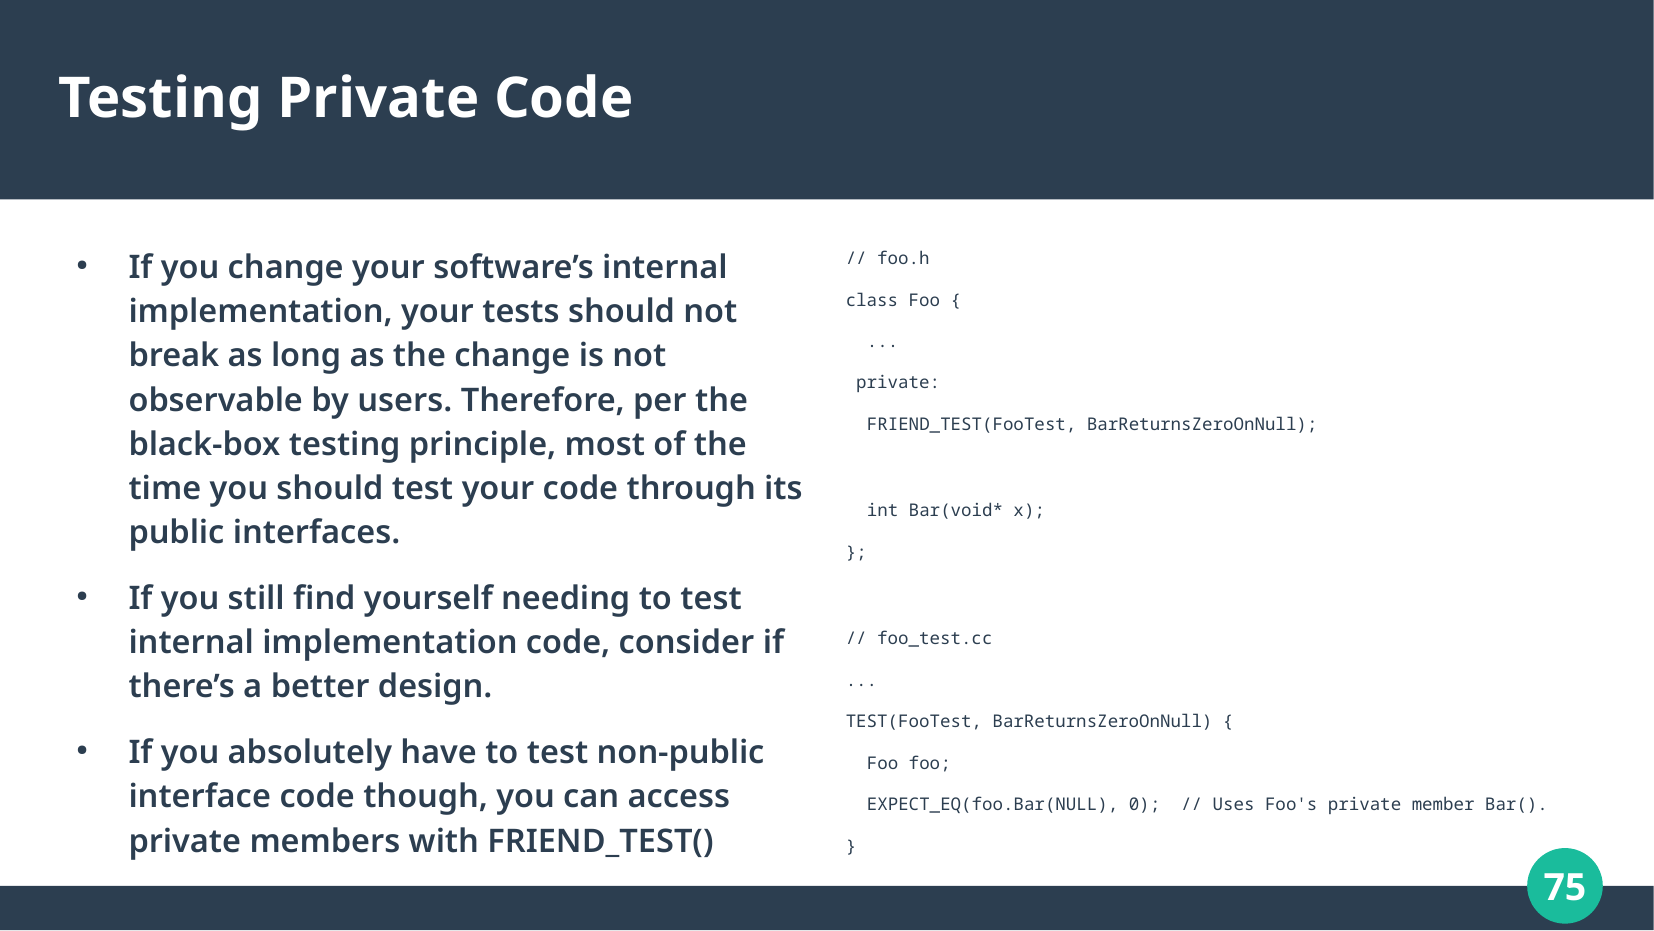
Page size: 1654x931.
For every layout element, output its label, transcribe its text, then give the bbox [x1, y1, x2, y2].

title Testing Private Code [59, 37, 1595, 155]
list If you change your software’s internal implementation, your tests should not break as long as the change is not observable by users. Therefore, per the black-box testing principle, most of the time you should test your code through its public interfaces. If you still find yourself needing to test internal implementation code, consider if there’s a better design. If you absolutely have to test non-public interface code though, you can access private members with FRIEND_TEST() [59, 243, 809, 864]
list // foo.h class Foo { ... private: FRIEND_TEST(FooTest, BarReturnsZeroOnNull); int Bar(void* x); }; // foo_test.cc ... TEST(FooTest, BarReturnsZeroOnNull) { Foo foo; EXPECT_EQ(foo.Bar(NULL), 0); // Uses Foo's private member Bar(). } [845, 243, 1596, 864]
